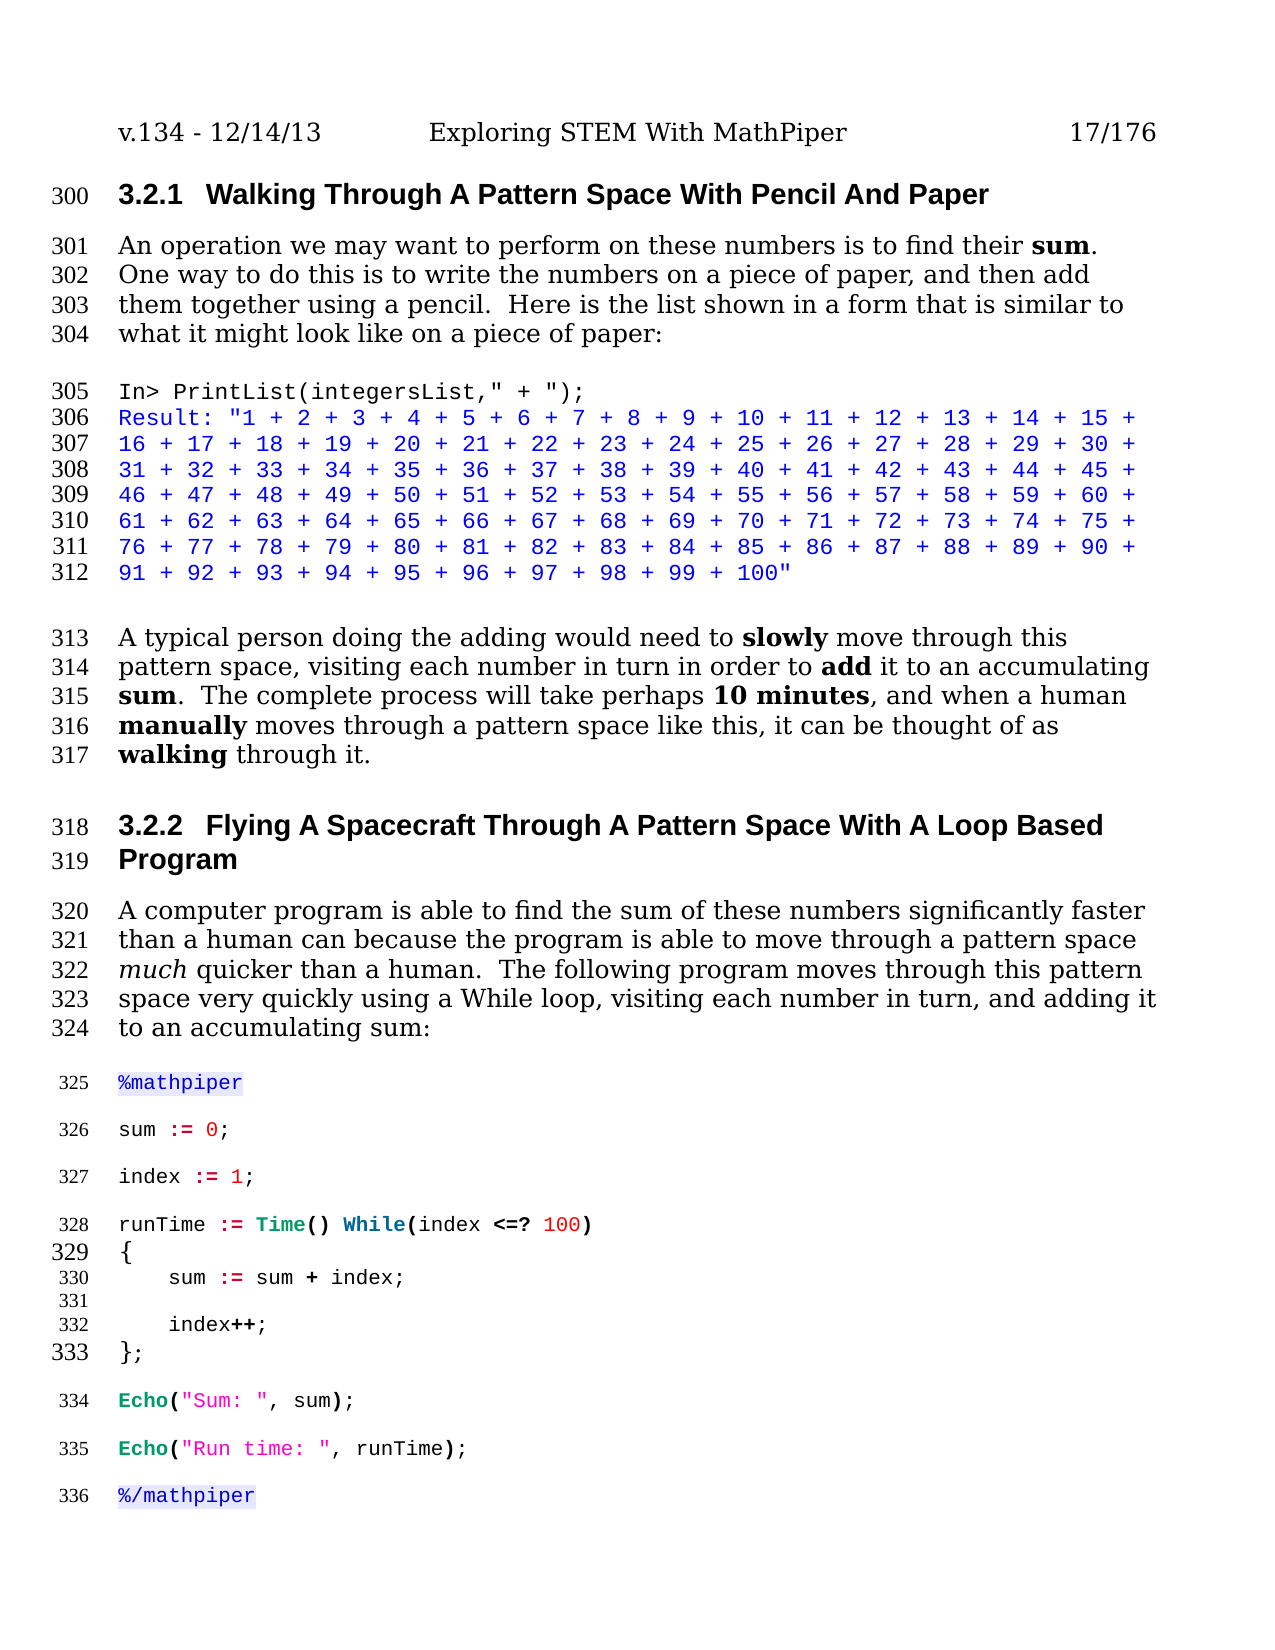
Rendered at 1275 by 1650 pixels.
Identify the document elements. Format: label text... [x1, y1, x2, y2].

subtitle Walking Through A Pattern Space With Pencil And Paper [118, 177, 1157, 210]
text A typical person doing the adding would need to slowly move through this pattern space, visiting each number in turn in order to add it to an accumulating sum. The complete process will take perhaps 10 minutes, and when a human manually moves through a pattern space like this, it can be thought of as walking through it. [118, 622, 1157, 769]
text sum := 0; [118, 1119, 1157, 1143]
text %mathpiper [118, 1072, 1157, 1096]
text In> PrintList(integersList," + "); [118, 380, 1157, 406]
text sum := sum + index; [118, 1267, 1157, 1290]
text index++; [118, 1314, 1157, 1338]
text index := 1; [118, 1167, 1157, 1190]
text An operation we may want to perform on these numbers is to find their sum. One way to do this is to write the numbers on a piece of paper, and then add them together using a pencil. Here is the list shown in a form that is similar to what it might look like on a piece of paper: [118, 231, 1157, 348]
text { [118, 1237, 1157, 1267]
text Result: "1 + 2 + 3 + 4 + 5 + 6 + 7 + 8 + 9 + 10 + 11 + 12 + 13 + 14 + 15 + 16 + 17 + 18 + 19 + 20 + 21 + 22 + 23 + 24 + 25 + 26 + 27 + 28 + 29 + 30 + 31 + 32 + 33 + 34 + 35 + 36 + 37 + 38 + 39 + 40 + 41 + 42 + 43 + 44 + 45 + 46 + 47 + 48 + 49 + 50 + 51 + 52 + 53 + 54 + 55 + 56 + 57 + 58 + 59 + 60 + 61 + 62 + 63 + 64 + 65 + 66 + 67 + 68 + 69 + 70 + 71 + 72 + 73 + 74 + 75 + 76 + 77 + 78 + 79 + 80 + 81 + 82 + 83 + 84 + 85 + 86 + 87 + 88 + 89 + 90 + 91 + 92 + 93 + 94 + 95 + 96 + 97 + 98 + 99 + 100" [118, 406, 1157, 588]
text }; [118, 1338, 1157, 1367]
text runTime := Time() While(index <=? 100) [118, 1214, 1157, 1237]
subtitle Flying A Spacecraft Through A Pattern Space With A Loop Based Program [118, 808, 1157, 876]
text A computer program is able to find the sum of these numbers significantly faster than a human can because the program is able to move through a pattern space much quicker than a human. The following program moves through this pattern space very quickly using a While loop, visiting each number in turn, and adding it to an accumulating sum: [118, 896, 1157, 1042]
text Echo("Sum: ", sum); [118, 1390, 1157, 1414]
text Echo("Run time: ", runTime); [118, 1438, 1157, 1461]
text %/mathpiper [118, 1485, 1157, 1509]
